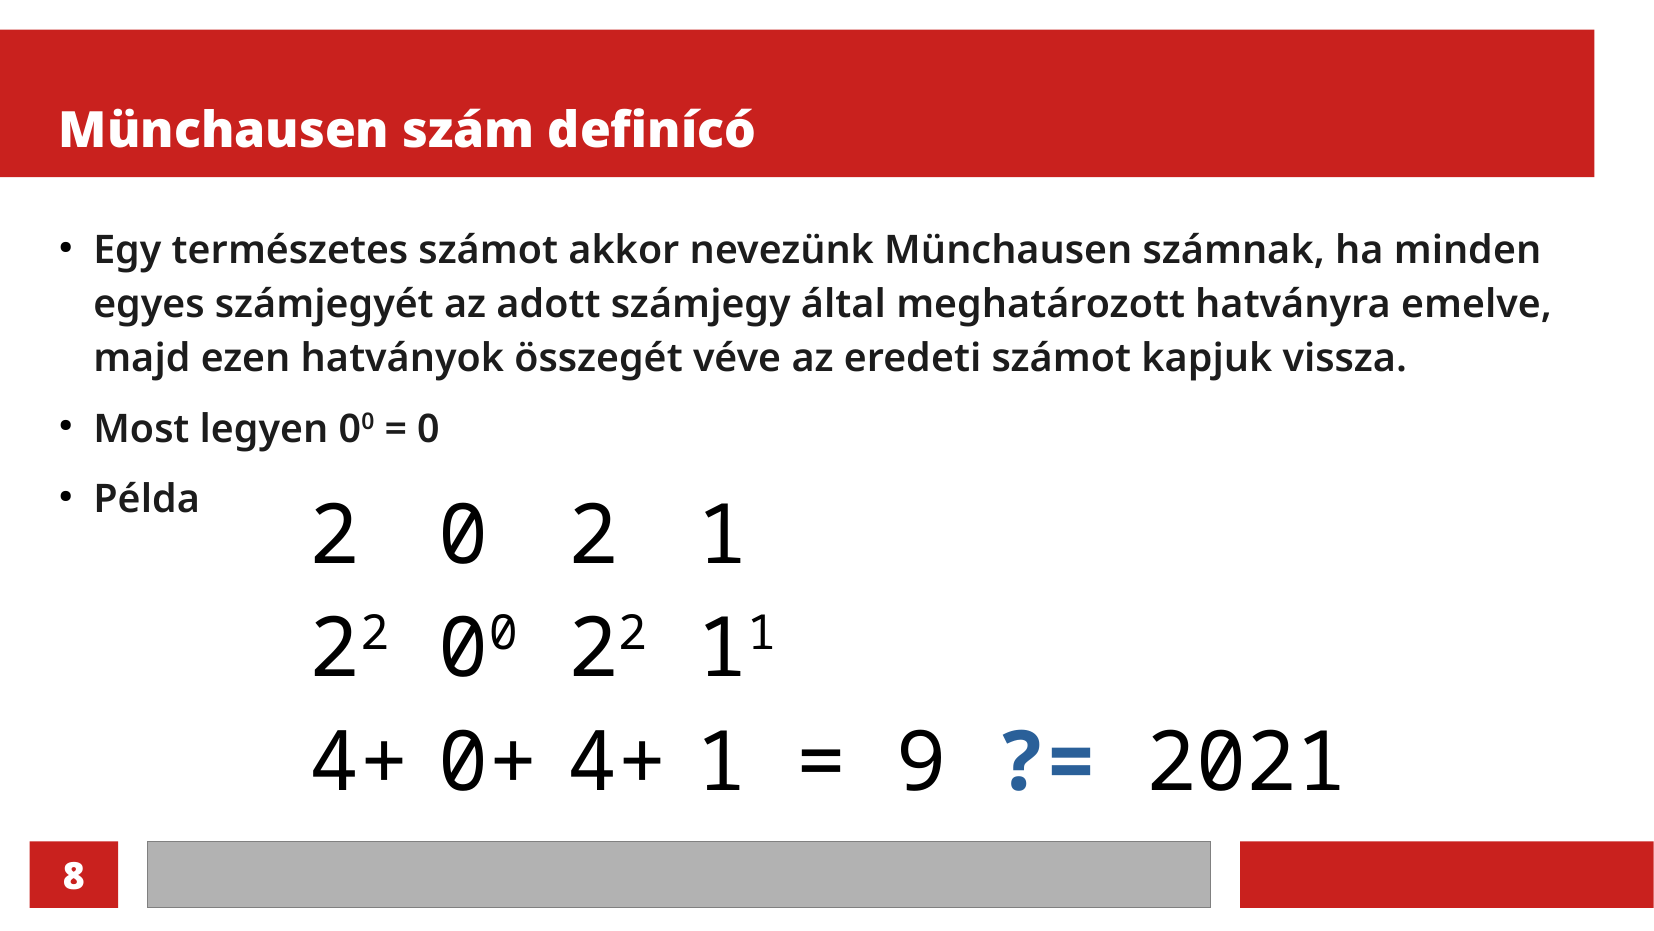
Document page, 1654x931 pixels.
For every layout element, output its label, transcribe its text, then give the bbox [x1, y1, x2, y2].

title Münchausen szám definícó [59, 44, 1595, 163]
text_box 2 0 2 1 22 00 22 11 4+ 0+ 4+ 1 = 9 ?= 2021 [295, 466, 1625, 736]
list Egy természetes számot akkor nevezünk Münchausen számnak, ha minden egyes számjegyét az adott számjegy által meghatározott hatványra emelve, majd ezen hatványok összegét véve az eredeti számot kapjuk vissza. Most legyen 00 = 0 Példa [59, 221, 1565, 532]
